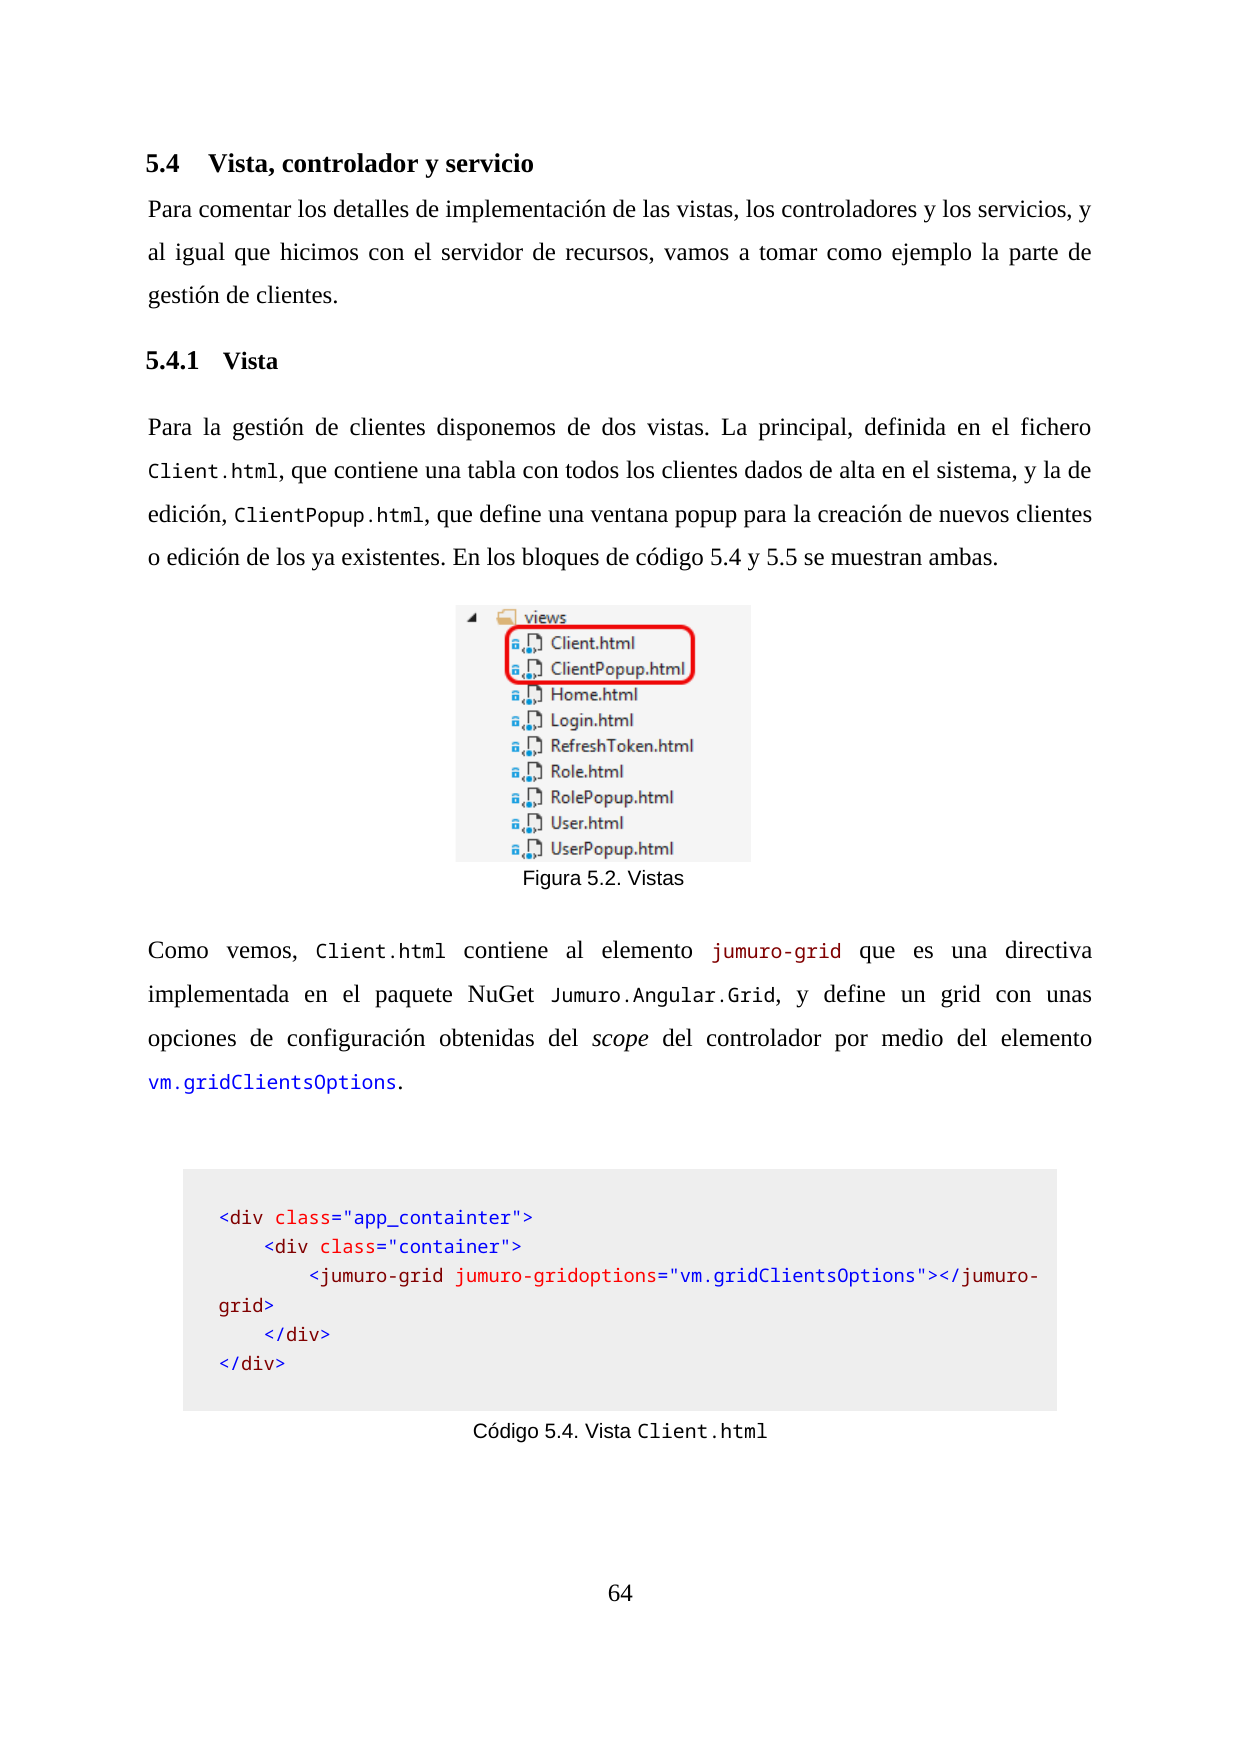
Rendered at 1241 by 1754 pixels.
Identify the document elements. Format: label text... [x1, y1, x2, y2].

table_header <div class="app_containter"> <div class="container"> <jumuro-grid jumuro-gridoptions="vm.gridClientsOptions"></jumuro-grid> </div> </div> [183, 1169, 1057, 1411]
subtitle Vista, controlador y servicio [139, 148, 1093, 179]
text Como vemos, Client.html contiene al elemento jumuro-grid que es una directiva implementada en el paquete NuGet Jumuro.Angular.Grid, y define un grid con unas opciones de configuración obtenidas del scope del controlador por medio del elemento vm.gridClientsOptions. [148, 862, 1093, 1095]
text Para la gestión de clientes disponemos de dos vistas. La principal, definida en el fichero Client.html, que contiene una tabla con todos los clientes dados de alta en el sistema, y la de edición, ClientPopup.html, que define una ventana popup para la creación de nuevos clientes o edición de los ya existentes. En los bloques de código 5.4 y 5.5 se muestran ambas. [148, 412, 1093, 571]
text Figura 5.2. Vistas [456, 862, 751, 889]
text Para comentar los detalles de implementación de las vistas, los controladores y los servicios, y al igual que hicimos con el servidor de recursos, vamos a tomar como ejemplo la parte de gestión de clientes. [148, 194, 1093, 309]
subtitle Vista [139, 344, 1093, 376]
picture [455, 605, 751, 862]
table_cell Código 5.4. Vista Client.html [183, 1411, 1057, 1450]
